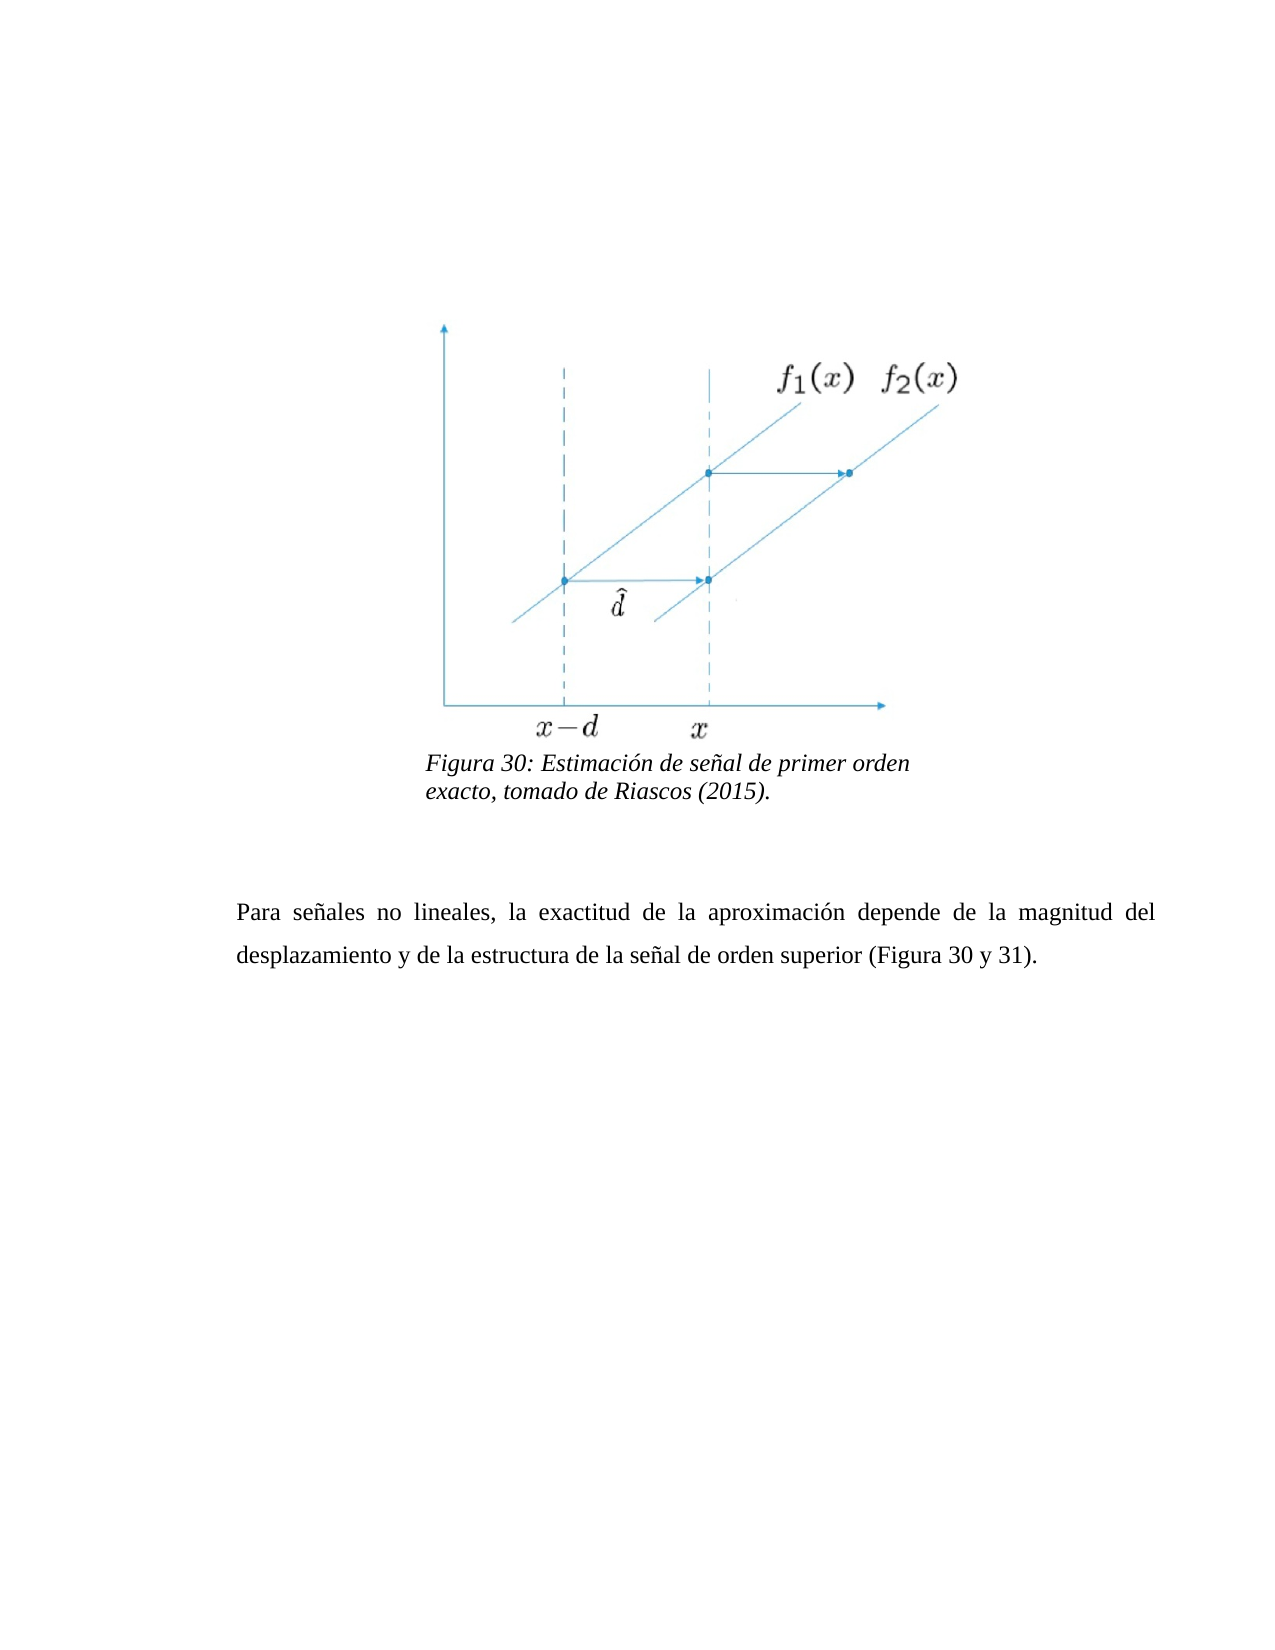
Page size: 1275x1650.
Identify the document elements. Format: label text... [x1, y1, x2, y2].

text Figura 30: Estimación de señal de primer orden exacto, tomado de Riascos (2015). [425, 743, 962, 805]
picture [425, 307, 962, 743]
text Para señales no lineales, la exactitud de la aproximación depende de la magnitud del desplazamiento y de la estructura de la señal de orden superior (Figura 30 y 31). [236, 897, 1157, 969]
